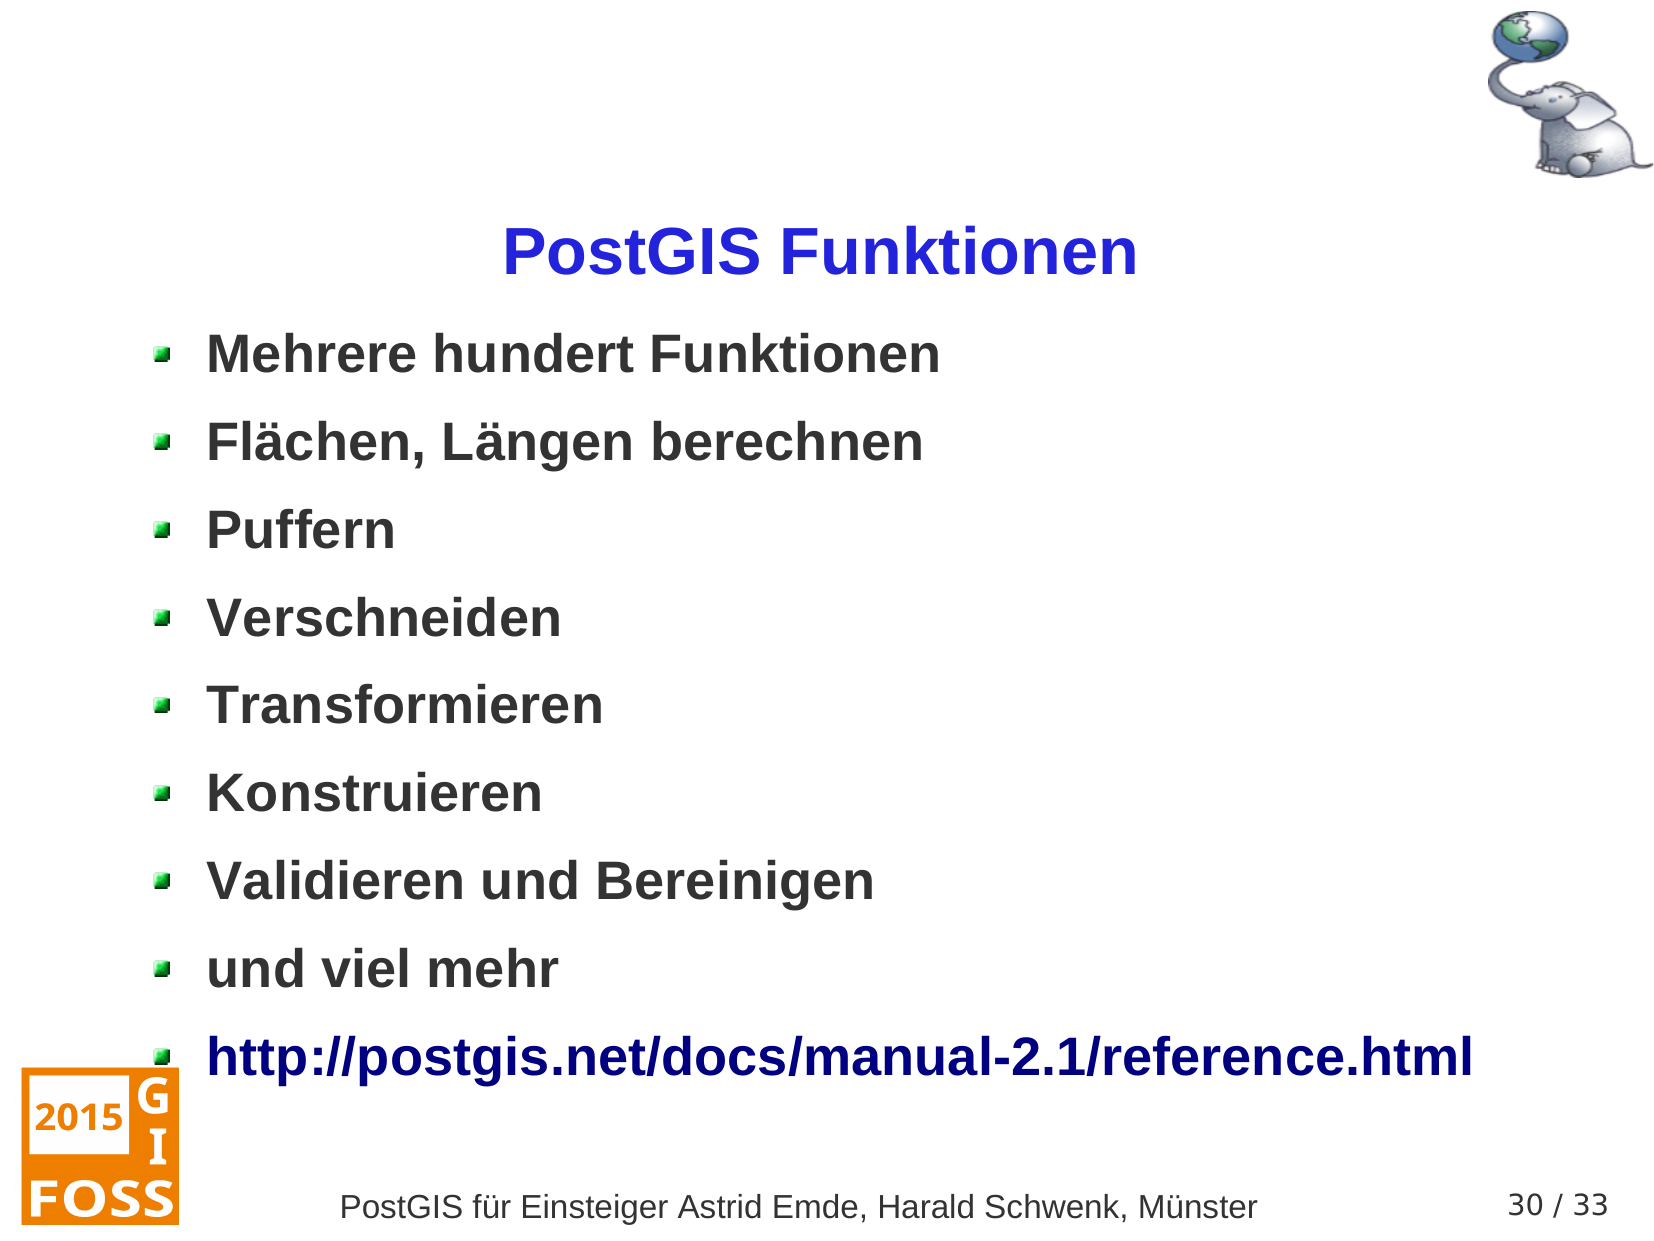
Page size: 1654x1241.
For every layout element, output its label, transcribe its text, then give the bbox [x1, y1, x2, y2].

picture [1488, 11, 1654, 178]
picture [11, 1057, 135, 1235]
title PostGIS Funktionen [76, 177, 1565, 325]
list Mehrere hundert Funktionen Flächen, Längen berechnen Puffern Verschneiden Transformieren Konstruieren Validieren und Bereinigen und viel mehr http://postgis.net/docs/manual-2.1/reference.html [135, 323, 1625, 1241]
